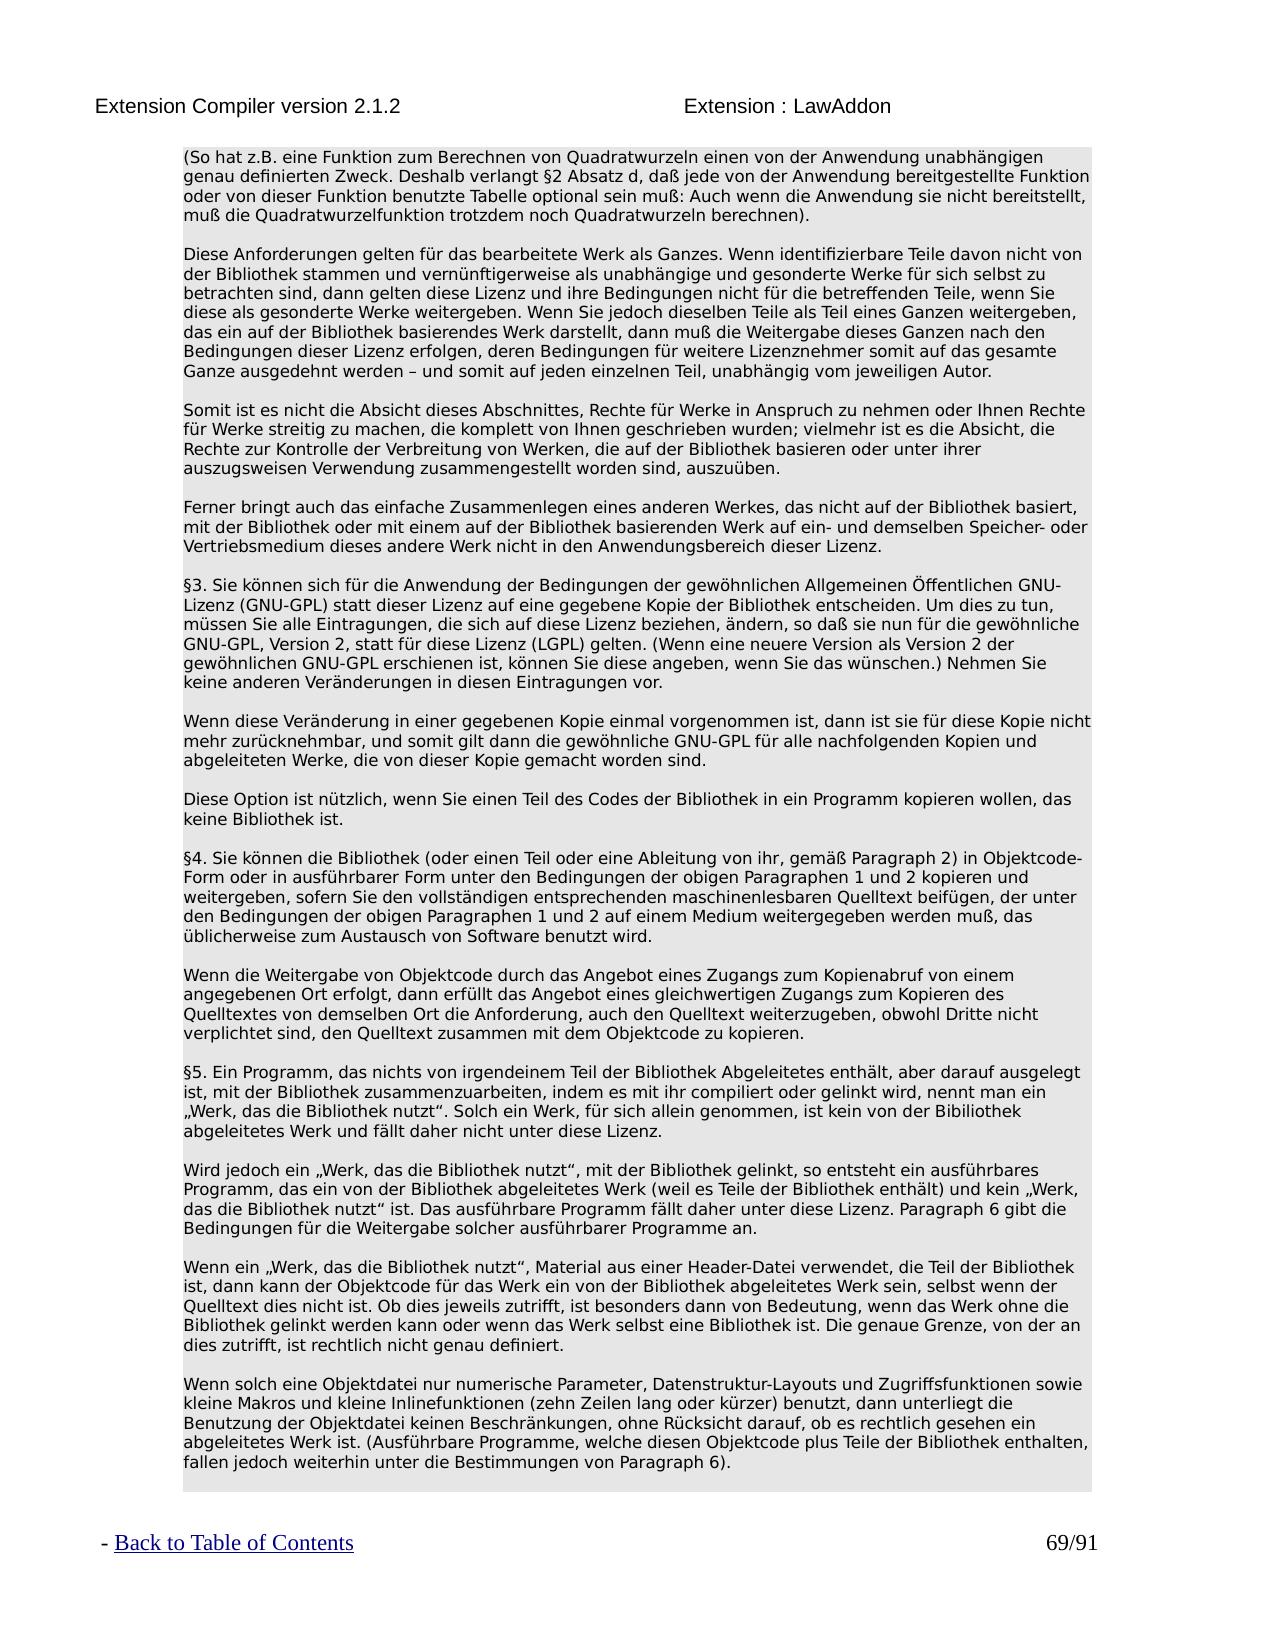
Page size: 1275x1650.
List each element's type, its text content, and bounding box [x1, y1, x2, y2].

text Wenn diese Veränderung in einer gegebenen Kopie einmal vorgenommen ist, dann ist sie für diese Kopie nicht mehr zurücknehmbar, und somit gilt dann die gewöhnliche GNU-GPL für alle nachfolgenden Kopien und abgeleiteten Werke, die von dieser Kopie gemacht worden sind. [183, 712, 1092, 771]
text §5. Ein Programm, das nichts von irgendeinem Teil der Bibliothek Abgeleitetes enthält, aber darauf ausgelegt ist, mit der Bibliothek zusammenzuarbeiten, indem es mit ihr compiliert oder gelinkt wird, nennt man ein „Werk, das die Bibliothek nutzt“. Solch ein Werk, für sich allein genommen, ist kein von der Bibiliothek abgeleitetes Werk und fällt daher nicht unter diese Lizenz. [183, 1063, 1092, 1141]
text Wenn solch eine Objektdatei nur numerische Parameter, Datenstruktur-Layouts und Zugriffsfunktionen sowie kleine Makros und kleine Inlinefunktionen (zehn Zeilen lang oder kürzer) benutzt, dann unterliegt die Benutzung der Objektdatei keinen Beschränkungen, ohne Rücksicht darauf, ob es rechtlich gesehen ein abgeleitetes Werk ist. (Ausführbare Programme, welche diesen Objektcode plus Teile der Bibliothek enthalten, fallen jedoch weiterhin unter die Bestimmungen von Paragraph 6). [183, 1375, 1092, 1472]
text Wird jedoch ein „Werk, das die Bibliothek nutzt“, mit der Bibliothek gelinkt, so entsteht ein ausführbares Programm, das ein von der Bibliothek abgeleitetes Werk (weil es Teile der Bibliothek enthält) und kein „Werk, das die Bibliothek nutzt“ ist. Das ausführbare Programm fällt daher unter diese Lizenz. Paragraph 6 gibt die Bedingungen für die Weitergabe solcher ausführbarer Programme an. [183, 1160, 1092, 1238]
text Ferner bringt auch das einfache Zusammenlegen eines anderen Werkes, das nicht auf der Bibliothek basiert, mit der Bibliothek oder mit einem auf der Bibliothek basierenden Werk auf ein- und demselben Speicher- oder Vertriebsmedium dieses andere Werk nicht in den Anwendungsbereich dieser Lizenz. [183, 498, 1092, 557]
text §3. Sie können sich für die Anwendung der Bedingungen der gewöhnlichen Allgemeinen Öffentlichen GNU-Lizenz (GNU-GPL) statt dieser Lizenz auf eine gegebene Kopie der Bibliothek entscheiden. Um dies zu tun, müssen Sie alle Eintragungen, die sich auf diese Lizenz beziehen, ändern, so daß sie nun für die gewöhnliche GNU-GPL, Version 2, statt für diese Lizenz (LGPL) gelten. (Wenn eine neuere Version als Version 2 der gewöhnlichen GNU-GPL erschienen ist, können Sie diese angeben, wenn Sie das wünschen.) Nehmen Sie keine anderen Veränderungen in diesen Eintragungen vor. [183, 576, 1092, 693]
text Wenn die Weitergabe von Objektcode durch das Angebot eines Zugangs zum Kopienabruf von einem angegebenen Ort erfolgt, dann erfüllt das Angebot eines gleichwertigen Zugangs zum Kopieren des Quelltextes von demselben Ort die Anforderung, auch den Quelltext weiterzugeben, obwohl Dritte nicht verplichtet sind, den Quelltext zusammen mit dem Objektcode zu kopieren. [183, 966, 1092, 1043]
text Somit ist es nicht die Absicht dieses Abschnittes, Rechte für Werke in Anspruch zu nehmen oder Ihnen Rechte für Werke streitig zu machen, die komplett von Ihnen geschrieben wurden; vielmehr ist es die Absicht, die Rechte zur Kontrolle der Verbreitung von Werken, die auf der Bibliothek basieren oder unter ihrer auszugsweisen Verwendung zusammengestellt worden sind, auszuüben. [183, 401, 1092, 479]
text Wenn ein „Werk, das die Bibliothek nutzt“, Material aus einer Header-Datei verwendet, die Teil der Bibliothek ist, dann kann der Objektcode für das Werk ein von der Bibliothek abgeleitetes Werk sein, selbst wenn der Quelltext dies nicht ist. Ob dies jeweils zutrifft, ist besonders dann von Bedeutung, wenn das Werk ohne die Bibliothek gelinkt werden kann oder wenn das Werk selbst eine Bibliothek ist. Die genaue Grenze, von der an dies zutrifft, ist rechtlich nicht genau definiert. [183, 1258, 1092, 1355]
text (So hat z.B. eine Funktion zum Berechnen von Quadratwurzeln einen von der Anwendung unabhängigen genau definierten Zweck. Deshalb verlangt §2 Absatz d, daß jede von der Anwendung bereitgestellte Funktion oder von dieser Funktion benutzte Tabelle optional sein muß: Auch wenn die Anwendung sie nicht bereitstellt, muß die Quadratwurzelfunktion trotzdem noch Quadratwurzeln berechnen). [183, 147, 1092, 225]
text Diese Option ist nützlich, wenn Sie einen Teil des Codes der Bibliothek in ein Programm kopieren wollen, das keine Bibliothek ist. [183, 790, 1092, 829]
text §4. Sie können die Bibliothek (oder einen Teil oder eine Ableitung von ihr, gemäß Paragraph 2) in Objektcode-Form oder in ausführbarer Form unter den Bedingungen der obigen Paragraphen 1 und 2 kopieren und weitergeben, sofern Sie den vollständigen entsprechenden maschinenlesbaren Quelltext beifügen, der unter den Bedingungen der obigen Paragraphen 1 und 2 auf einem Medium weitergegeben werden muß, das üblicherweise zum Austausch von Software benutzt wird. [183, 849, 1092, 946]
text Diese Anforderungen gelten für das bearbeitete Werk als Ganzes. Wenn identifizierbare Teile davon nicht von der Bibliothek stammen und vernünftigerweise als unabhängige und gesonderte Werke für sich selbst zu betrachten sind, dann gelten diese Lizenz und ihre Bedingungen nicht für die betreffenden Teile, wenn Sie diese als gesonderte Werke weitergeben. Wenn Sie jedoch dieselben Teile als Teil eines Ganzen weitergeben, das ein auf der Bibliothek basierendes Werk darstellt, dann muß die Weitergabe dieses Ganzen nach den Bedingungen dieser Lizenz erfolgen, deren Bedingungen für weitere Lizenznehmer somit auf das gesamte Ganze ausgedehnt werden – und somit auf jeden einzelnen Teil, unabhängig vom jeweiligen Autor. [183, 245, 1092, 381]
